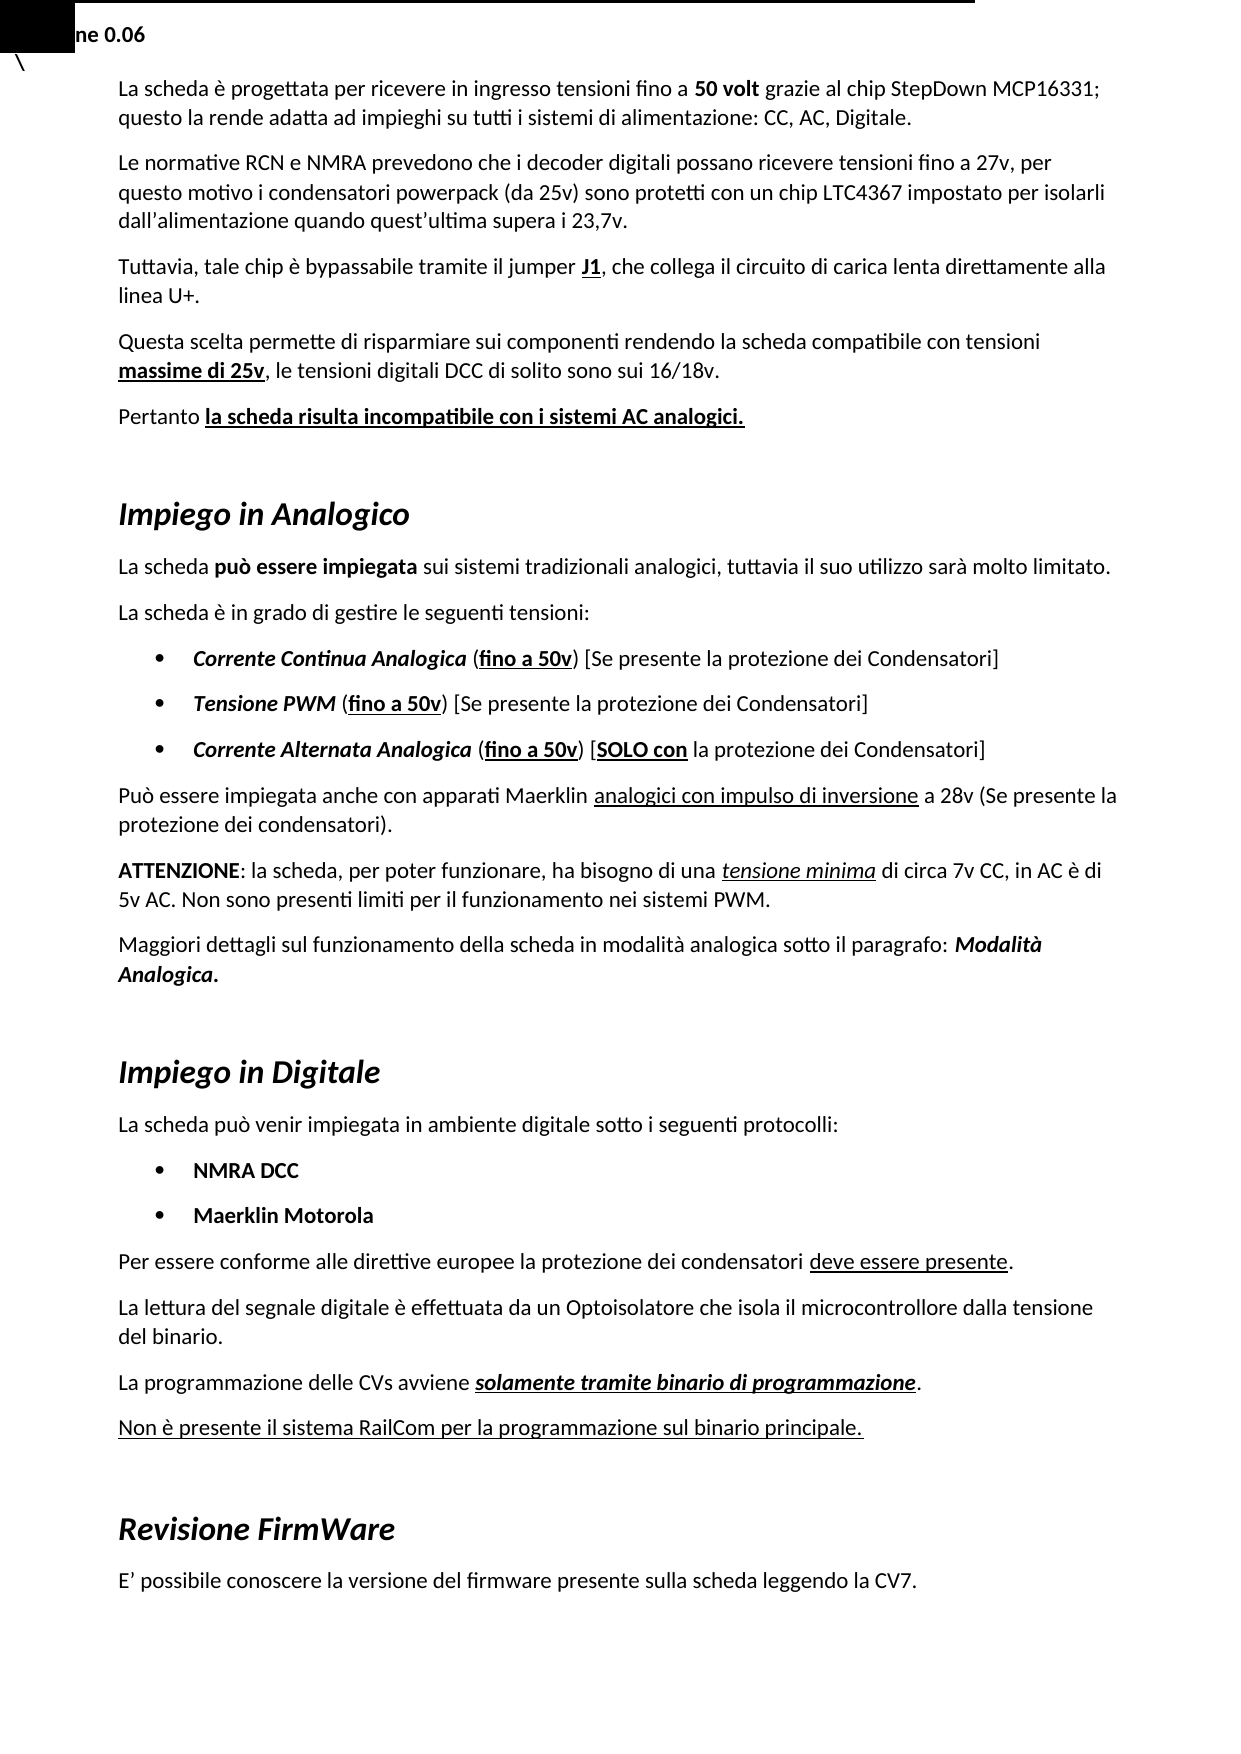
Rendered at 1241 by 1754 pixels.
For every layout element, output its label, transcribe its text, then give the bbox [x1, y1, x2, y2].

list Corrente Alternata Analogica (fino a 50v) [SOLO con la protezione dei Condensatori] [156, 735, 1122, 763]
text Tuttavia, tale chip è bypassabile tramite il jumper J1, che collega il circuito di carica lenta direttamente alla linea U+. [118, 252, 1122, 309]
list NMRA DCC [156, 1156, 1122, 1184]
text Le normative RCN e NMRA prevedono che i decoder digitali possano ricevere tensioni fino a 27v, per questo motivo i condensatori powerpack (da 25v) sono protetti con un chip LTC4367 impostato per isolarli dall’alimentazione quando quest’ultima supera i 23,7v. [118, 148, 1122, 235]
list Maerklin Motorola [156, 1202, 1122, 1229]
list Tensione PWM (fino a 50v) [Se presente la protezione dei Condensatori] [156, 689, 1122, 718]
text Maggiori dettagli sul funzionamento della scheda in modalità analogica sotto il paragrafo: Modalità Analogica. [118, 931, 1122, 988]
text La lettura del segnale digitale è effettuata da un Optoisolatore che isola il microcontrollore dalla tensione del binario. [118, 1293, 1122, 1350]
text La programmazione delle CVs avviene solamente tramite binario di programmazione. [118, 1368, 1122, 1396]
text Non è presente il sistema RailCom per la programmazione sul binario principale. [118, 1413, 1122, 1442]
text La scheda può venir impiegata in ambiente digitale sotto i seguenti protocolli: [118, 1110, 1122, 1138]
text ATTENZIONE: la scheda, per poter funzionare, ha bisogno di una tensione minima di circa 7v CC, in AC è di 5v AC. Non sono presenti limiti per il funzionamento nei sistemi PWM. [118, 856, 1122, 913]
subtitle Impiego in Digitale [118, 1051, 1122, 1092]
text Può essere impiegata anche con apparati Maerklin analogici con impulso di inversione a 28v (Se presente la protezione dei condensatori). [118, 781, 1122, 838]
subtitle Revisione FirmWare [118, 1508, 1122, 1548]
subtitle Impiego in Analogico [118, 493, 1122, 534]
text Per essere conforme alle direttive europee la protezione dei condensatori deve essere presente. [118, 1247, 1122, 1275]
text La scheda è in grado di gestire le seguenti tensioni: [118, 598, 1122, 626]
text E’ possibile conoscere la versione del firmware presente sulla scheda leggendo la CV7. [118, 1567, 1122, 1594]
text Pertanto la scheda risulta incompatibile con i sistemi AC analogici. [118, 402, 1122, 430]
text La scheda può essere impiegata sui sistemi tradizionali analogici, tuttavia il suo utilizzo sarà molto limitato. [118, 552, 1122, 580]
text Questa scelta permette di risparmiare sui componenti rendendo la scheda compatibile con tensioni massime di 25v, le tensioni digitali DCC di solito sono sui 16/18v. [118, 327, 1122, 384]
list Corrente Continua Analogica (fino a 50v) [Se presente la protezione dei Condensatori] [156, 644, 1122, 672]
text La scheda è progettata per ricevere in ingresso tensioni fino a 50 volt grazie al chip StepDown MCP16331; questo la rende adatta ad impieghi su tutti i sistemi di alimentazione: CC, AC, Digitale. [118, 74, 1122, 131]
